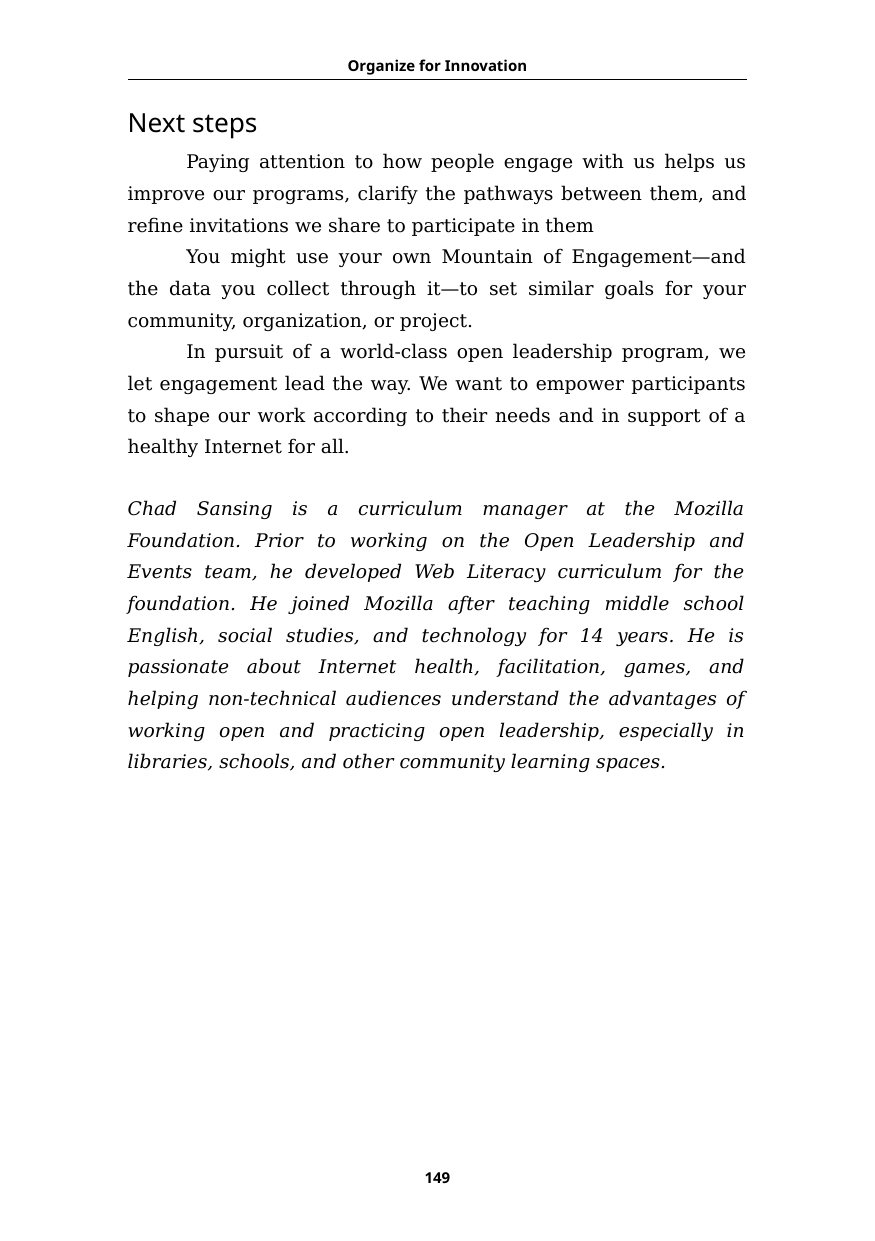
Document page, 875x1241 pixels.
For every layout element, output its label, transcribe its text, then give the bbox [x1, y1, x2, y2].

subtitle Next steps [127, 109, 747, 139]
text You might use your own Mountain of Engagement—and the data you collect through it—to set similar goals for your community, organization, or project. [127, 247, 747, 332]
text In pursuit of a world-class open leadership program, we let engagement lead the way. We want to empower participants to shape our work according to their needs and in support of a healthy Internet for all. [127, 342, 747, 458]
text Paying attention to how people engage with us helps us improve our programs, clarify the pathways between them, and refine invitations we share to participate in them [127, 152, 747, 237]
text Chad Sansing is a curriculum manager at the Mozilla Foundation. Prior to working on the Open Leadership and Events team, he developed Web Literacy curriculum for the foundation. He joined Mozilla after teaching middle school English, social studies, and technology for 14 years. He is passionate about Internet health, facilitation, games, and helping non-technical audiences understand the advantages of working open and practicing open leadership, especially in libraries, schools, and other community learning spaces. [127, 498, 747, 773]
